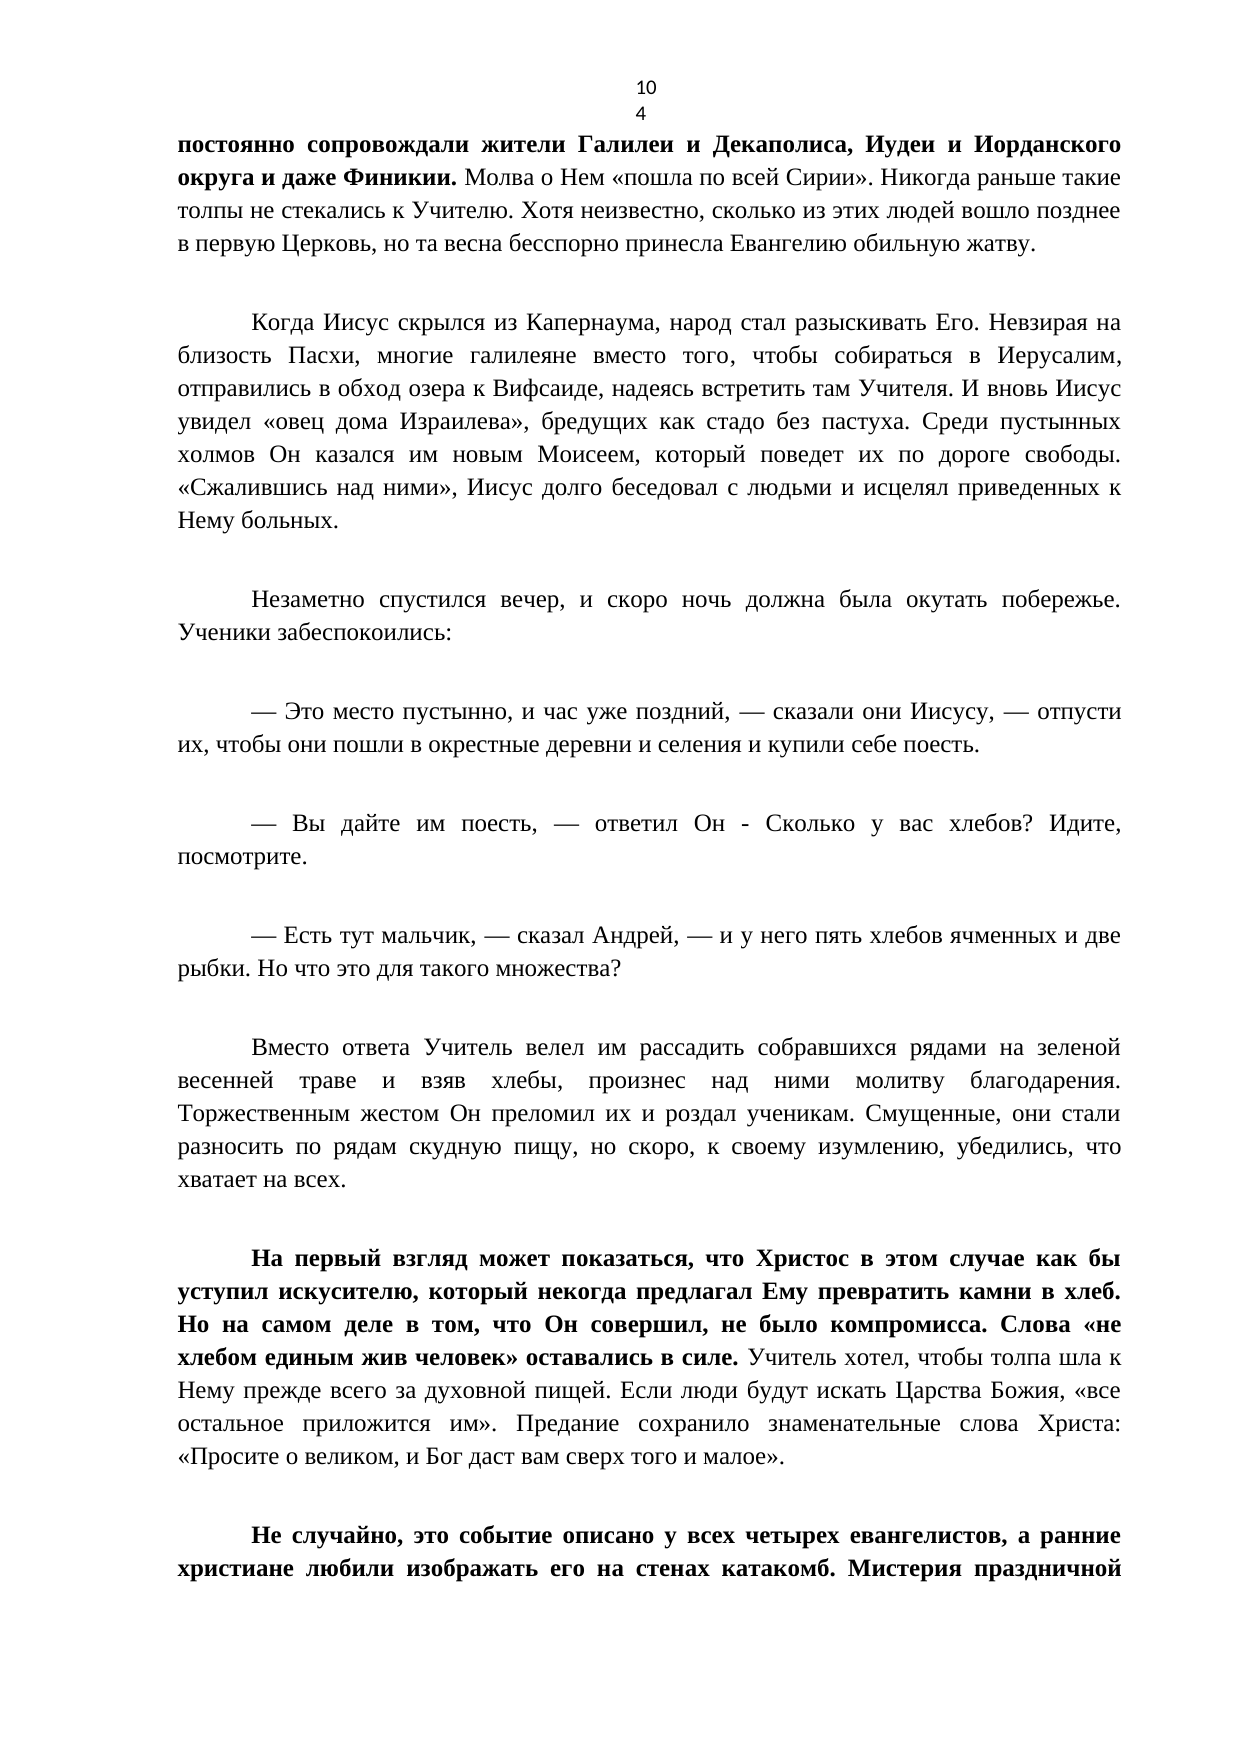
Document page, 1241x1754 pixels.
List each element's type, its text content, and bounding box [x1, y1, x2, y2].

text Когда Иисус скрылся из Капернаума, народ стал разыскивать Его. Невзирая на близость Пасхи, многие галилеяне вместо того, чтобы собираться в Иерусалим, отправились в обход озера к Вифсаиде, надеясь встретить там Учителя. И вновь Иисус увидел «овец дома Израилева», бредущих как стадо без пастуха. Среди пустынных холмов Он казался им новым Моисеем, который поведет их по дороге свободы. «Сжалившись над ними», Иисус долго беседовал с людьми и исцелял приведенных к Нему больных. [177, 307, 1122, 534]
text — Есть тут мальчик, — сказал Андрей, — и у него пять хлебов ячменных и две рыбки. Но что это для такого множества? [177, 920, 1122, 982]
text Незаметно спустился вечер, и скоро ночь должна была окутать побережье. Ученики забеспокоились: [177, 584, 1122, 646]
text Вместо ответа Учитель велел им рассадить собравшихся рядами на зеленой весенней траве и взяв хлебы, произнес над ними молитву благодарения. Торжественным жестом Он преломил их и роздал ученикам. Смущенные, они стали разносить по рядам скудную пищу, но скоро, к своему изумлению, убедились, что хватает на всех. [177, 1032, 1122, 1193]
text постоянно сопровождали жители Галилеи и Декаполиса, Иудеи и Иорданского округа и даже Финикии. Молва о Нем «пошла по всей Сирии». Никогда раньше такие толпы не стекались к Учителю. Хотя неизвестно, сколько из этих людей вошло позднее в первую Церковь, но та весна бесспорно принесла Евангелию обильную жатву. [177, 118, 1122, 257]
text — Это место пустынно, и час уже поздний, — сказали они Иисусу, — отпусти их, чтобы они пошли в окрестные деревни и селения и купили себе поесть. [177, 696, 1122, 758]
text На первый взгляд может показаться, что Христос в этом случае как бы уступил искусителю, который некогда предлагал Ему превратить камни в хлеб. Но на самом деле в том, что Он совершил, не было компромисса. Слова «не хлебом единым жив человек» оставались в силе. Учитель хотел, чтобы толпа шла к Нему прежде всего за духовной пищей. Если люди будут искать Царства Божия, «все остальное приложится им». Предание сохранило знаменательные слова Христа: «Просите о великом, и Бог даст вам сверх того и малое». [177, 1243, 1122, 1469]
text — Вы дайте им поесть, — ответил Он - Сколько у вас хлебов? Идите, посмотрите. [177, 808, 1122, 870]
text Не случайно, это событие описано у всех четырех евангелистов, а ранние христиане любили изображать его на стенах катакомб. Мистерия праздничной [177, 1520, 1122, 1581]
